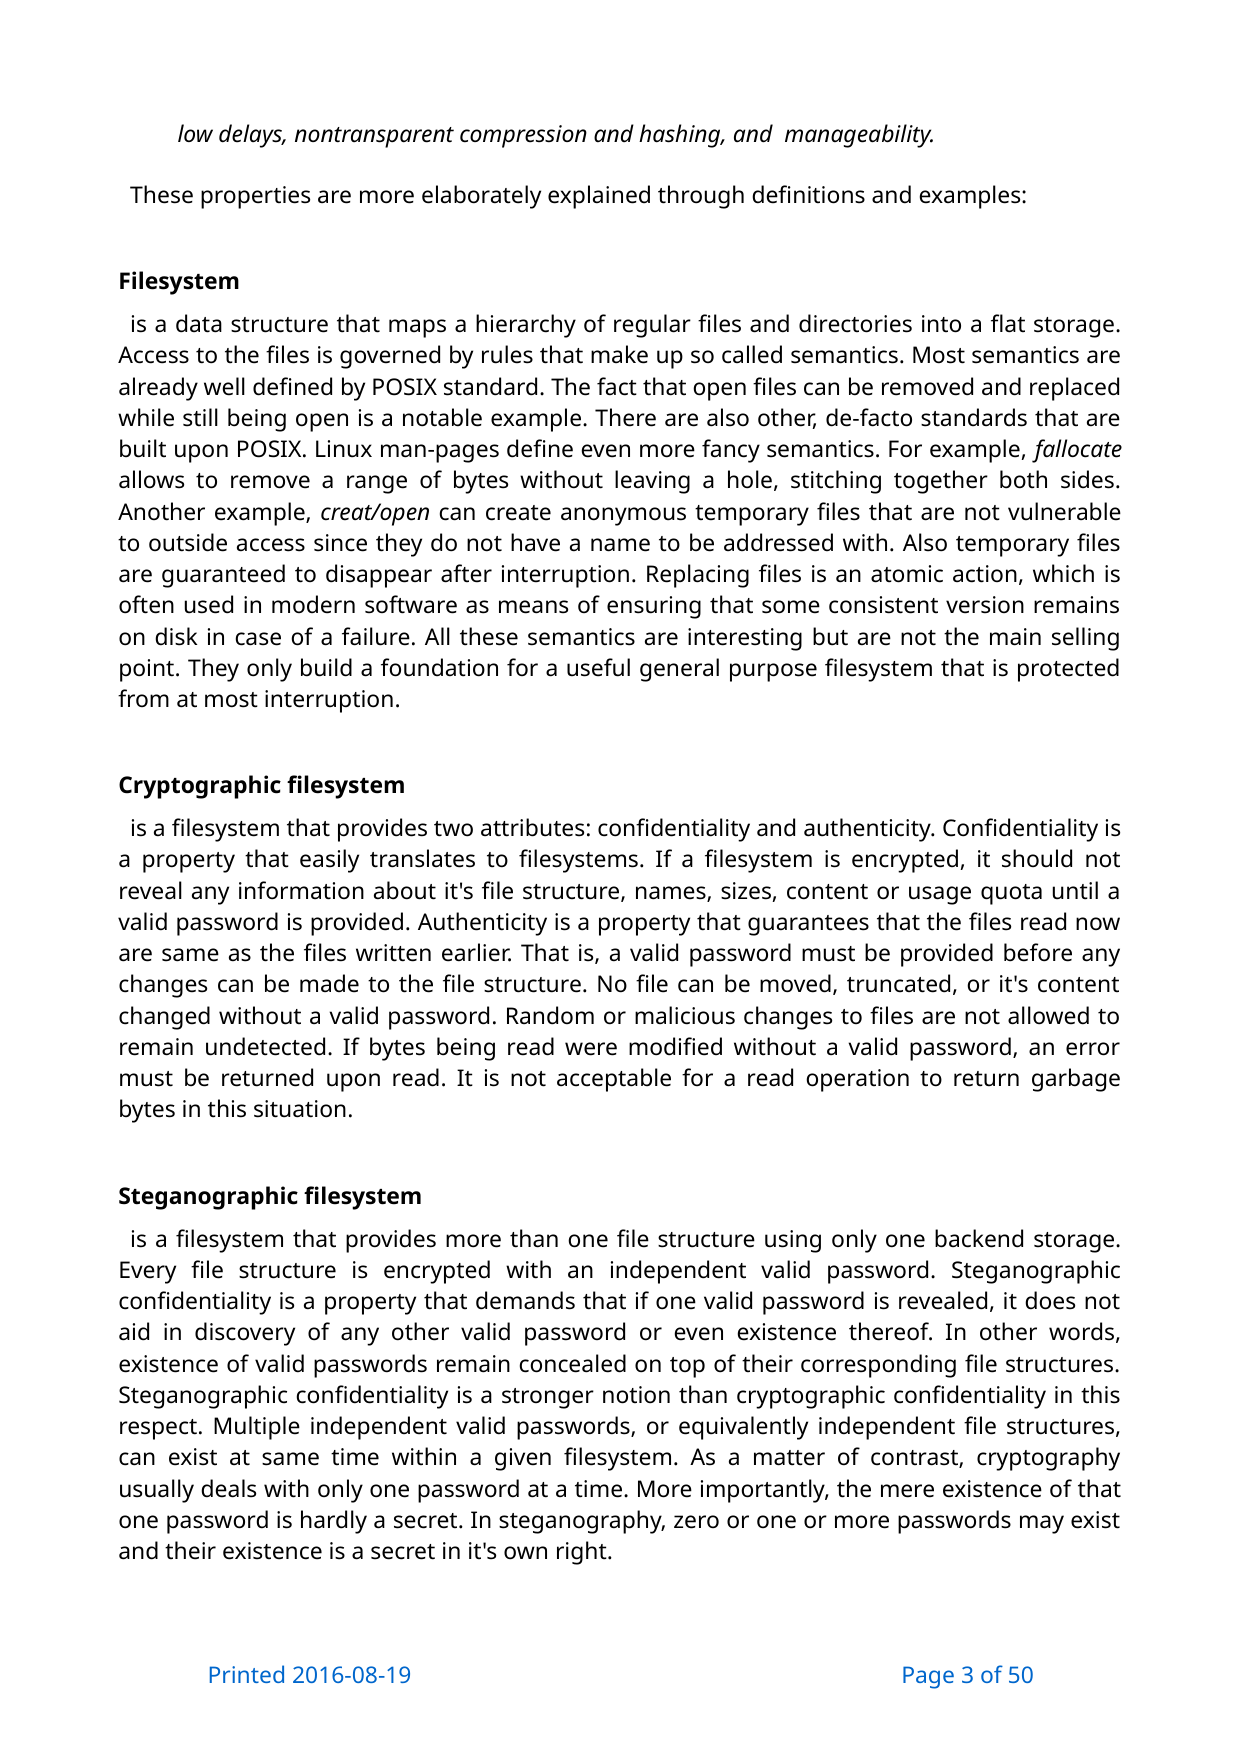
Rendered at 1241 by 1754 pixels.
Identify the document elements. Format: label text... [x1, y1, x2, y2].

text These properties are more elaborately explained through definitions and examples: [118, 179, 1122, 210]
subtitle Steganographic filesystem [118, 1179, 1122, 1211]
text is a filesystem that provides two attributes: confidentiality and authenticity. Confidentiality is a property that easily translates to filesystems. If a filesystem is encrypted, it should not reveal any information about it's file structure, names, sizes, content or usage quota until a valid password is provided. Authenticity is a property that guarantees that the files read now are same as the files written earlier. That is, a valid password must be provided before any changes can be made to the file structure. No file can be moved, truncated, or it's content changed without a valid password. Random or malicious changes to files are not allowed to remain undetected. If bytes being read were modified without a valid password, an error must be returned upon read. It is not acceptable for a read operation to return garbage bytes in this situation. [118, 812, 1122, 1125]
subtitle Filesystem [118, 265, 1122, 296]
text is a data structure that maps a hierarchy of regular files and directories into a flat storage. Access to the files is governed by rules that make up so called semantics. Most semantics are already well defined by POSIX standard. The fact that open files can be removed and replaced while still being open is a notable example. There are also other, de-facto standards that are built upon POSIX. Linux man-pages define even more fancy semantics. For example, fallocate allows to remove a range of bytes without leaving a hole, stitching together both sides. Another example, creat/open can create anonymous temporary files that are not vulnerable to outside access since they do not have a name to be addressed with. Also temporary files are guaranteed to disappear after interruption. Replacing files is an atomic action, which is often used in modern software as means of ensuring that some consistent version remains on disk in case of a failure. All these semantics are interesting but are not the main selling point. They only build a foundation for a useful general purpose filesystem that is protected from at most interruption. [118, 308, 1122, 714]
text is a filesystem that provides more than one file structure using only one backend storage. Every file structure is encrypted with an independent valid password. Steganographic confidentiality is a property that demands that if one valid password is revealed, it does not aid in discovery of any other valid password or even existence thereof. In other words, existence of valid passwords remain concealed on top of their corresponding file structures. Steganographic confidentiality is a stronger notion than cryptographic confidentiality in this respect. Multiple independent valid passwords, or equivalently independent file structures, can exist at same time within a given filesystem. As a matter of contrast, cryptography usually deals with only one password at a time. More importantly, the mere existence of that one password is hardly a secret. In steganography, zero or one or more passwords may exist and their existence is a secret in it's own right. [118, 1223, 1122, 1566]
subtitle Cryptographic filesystem [118, 769, 1122, 800]
text low delays, nontransparent compression and hashing, and manageability. [177, 118, 1063, 149]
